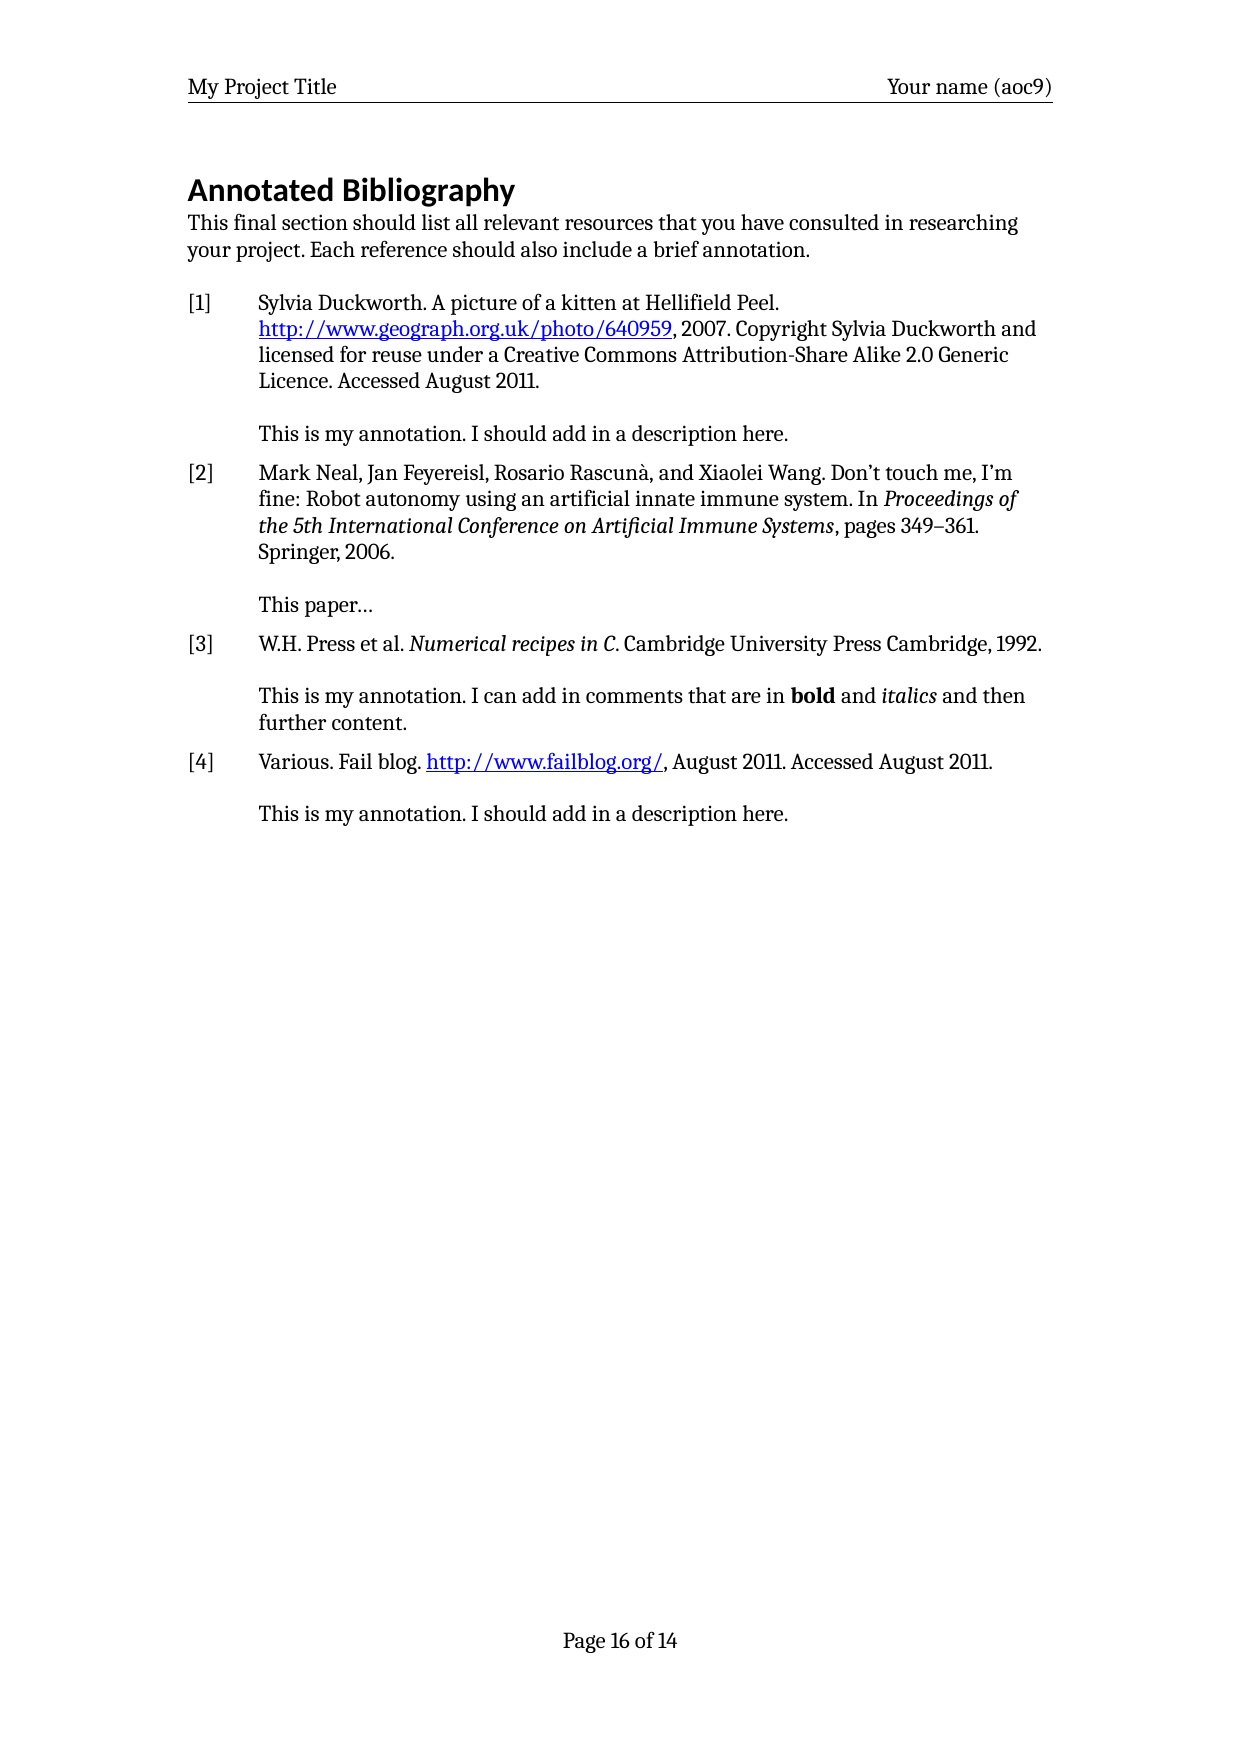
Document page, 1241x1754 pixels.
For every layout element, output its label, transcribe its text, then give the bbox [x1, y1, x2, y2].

list Various. Fail blog. http://www.failblog.org/, August 2011. Accessed August 2011. This is my annotation. I should add in a description here. [187, 748, 1053, 827]
text This final section should list all relevant resources that you have consulted in researching your project. Each reference should also include a brief annotation. [187, 210, 1053, 263]
list Sylvia Duckworth. A picture of a kitten at Hellifield Peel. http://www.geograph.org.uk/photo/640959, 2007. Copyright Sylvia Duckworth and licensed for reuse under a Creative Commons Attribution-Share Alike 2.0 Generic Licence. Accessed August 2011. This is my annotation. I should add in a description here. [187, 289, 1053, 447]
subtitle Annotated Bibliography [187, 169, 1053, 210]
list W.H. Press et al. Numerical recipes in C. Cambridge University Press Cambridge, 1992. This is my annotation. I can add in comments that are in bold and italics and then further content. [187, 631, 1053, 736]
list Mark Neal, Jan Feyereisl, Rosario Rascunà, and Xiaolei Wang. Don’t touch me, I’m fine: Robot autonomy using an artificial innate immune system. In Proceedings of the 5th International Conference on Artificial Immune Systems, pages 349–361. Springer, 2006. This paper… [187, 460, 1053, 618]
